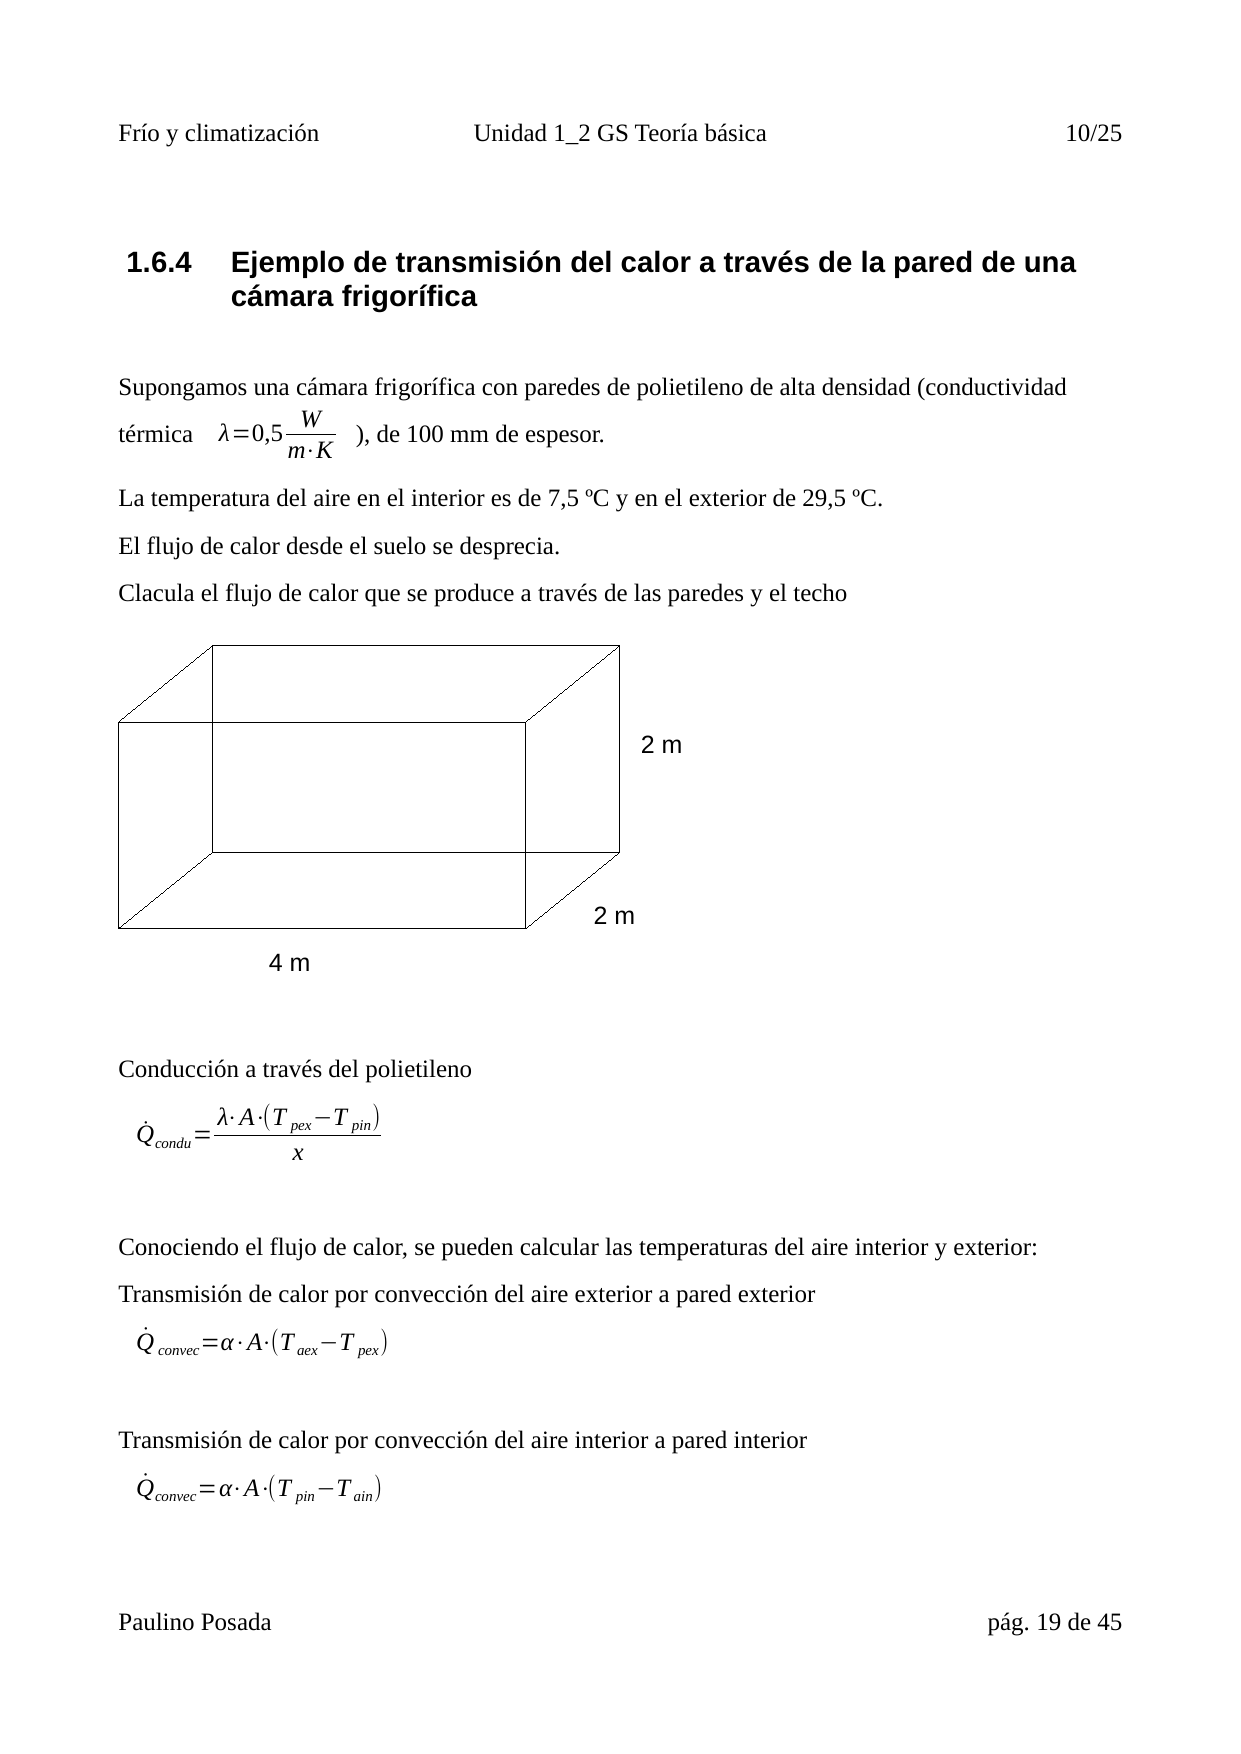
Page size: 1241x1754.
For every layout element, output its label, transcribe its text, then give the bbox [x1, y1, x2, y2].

text Conducción a través del polietileno [118, 1054, 1122, 1083]
text Conociendo el flujo de calor, se pueden calcular las temperaturas del aire interior y exterior: [118, 1232, 1122, 1261]
text Transmisión de calor por convección del aire exterior a pared exterior [118, 1279, 1122, 1308]
text La temperatura del aire en el interior es de 7,5 ºC y en el exterior de 29,5 ºC. [118, 483, 1122, 512]
text Transmisión de calor por convección del aire interior a pared interior [118, 1425, 1122, 1454]
text Supongamos una cámara frigorífica con paredes de polietileno de alta densidad (conductividad térmica ), de 100 mm de espesor. [118, 372, 1122, 464]
subtitle Ejemplo de transmisión del calor a través de la pared de una cámara frigorífica [118, 245, 1122, 312]
text Clacula el flujo de calor que se produce a través de las paredes y el techo [118, 578, 1122, 607]
text El flujo de calor desde el suelo se desprecia. [118, 531, 1122, 559]
